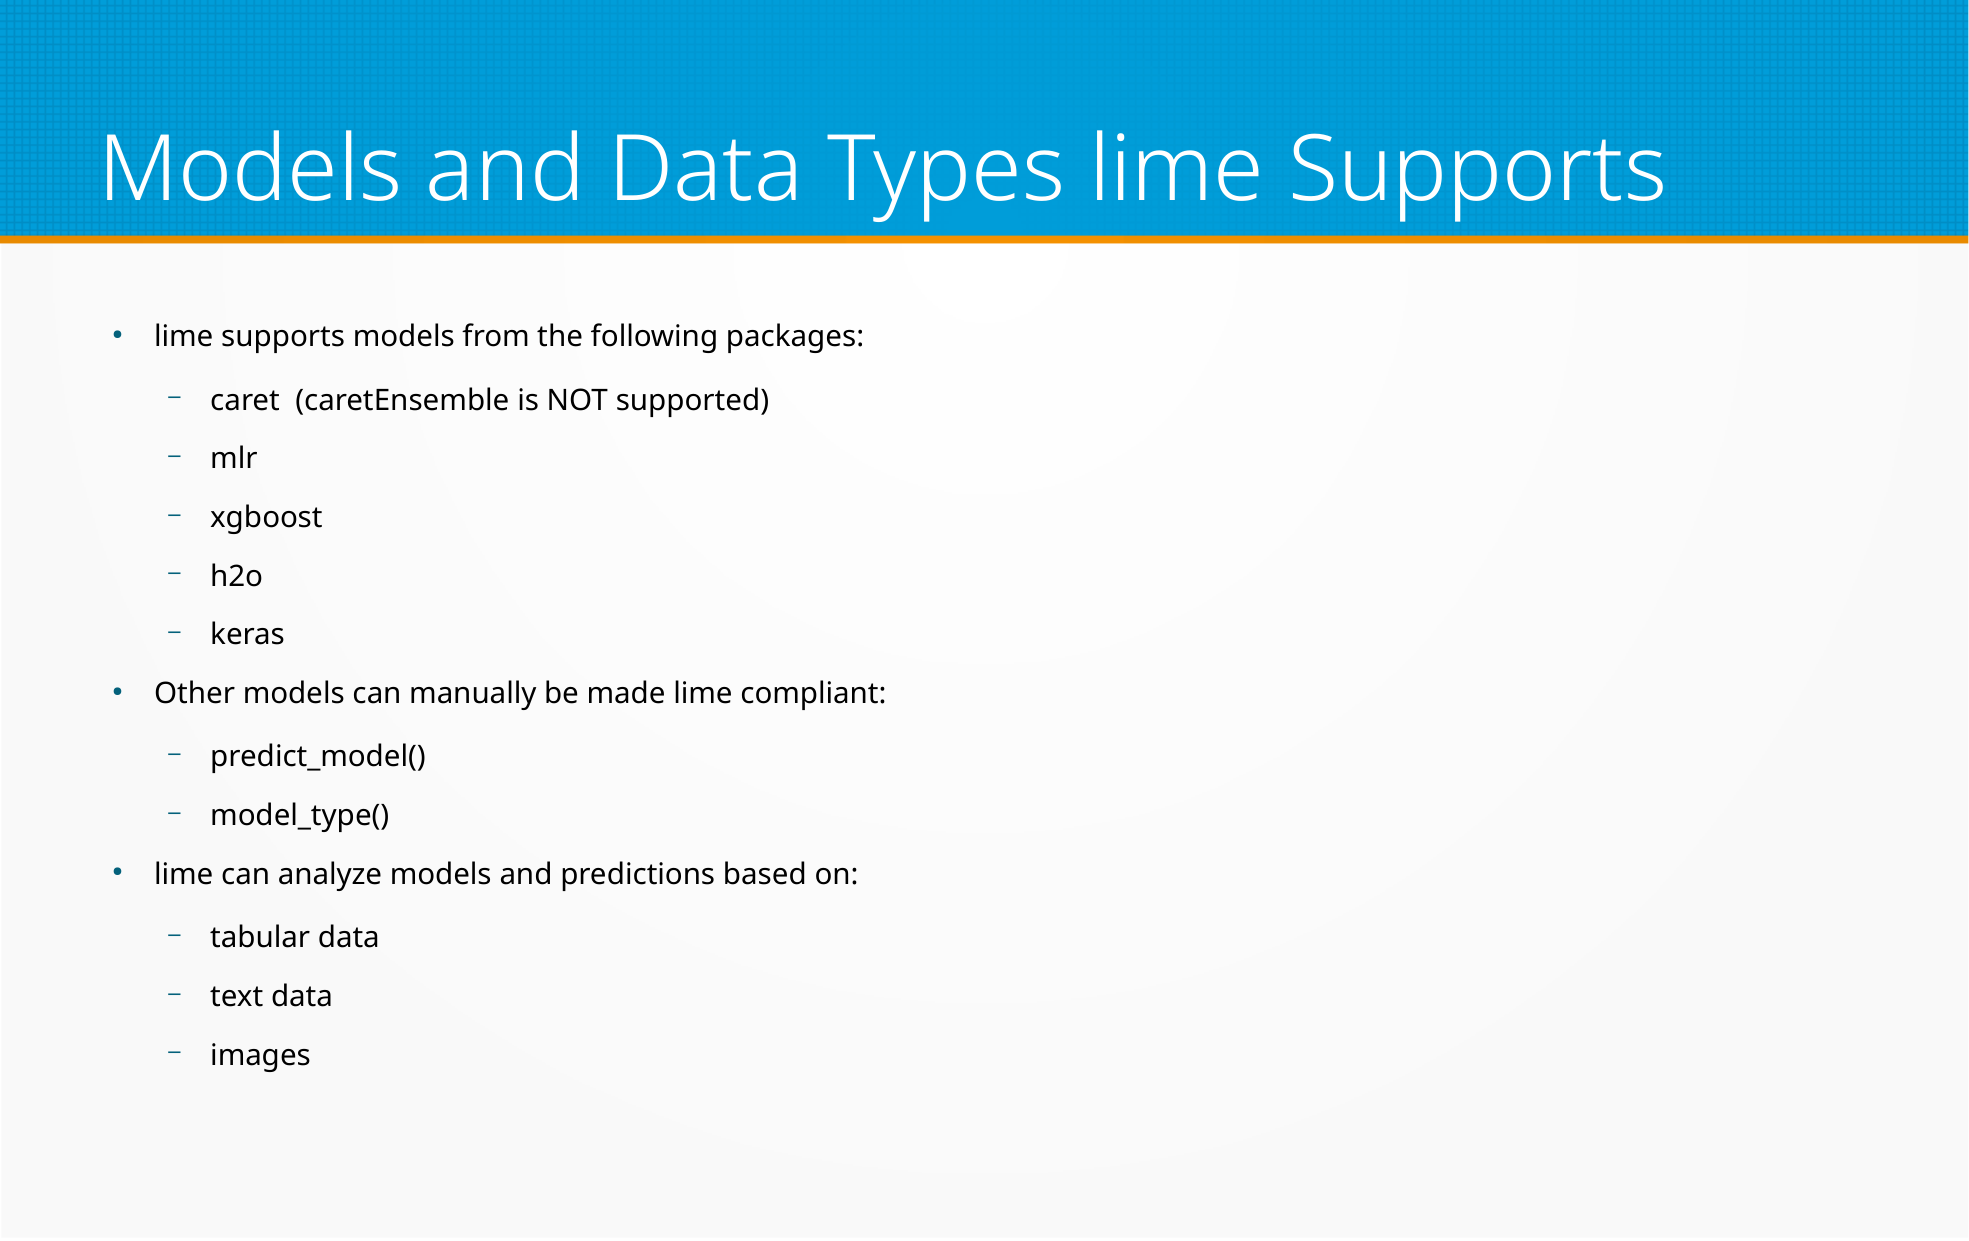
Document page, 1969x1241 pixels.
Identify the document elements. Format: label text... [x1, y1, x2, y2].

list lime supports models from the following packages: caret (caretEnsemble is NOT supported) mlr xgboost h2o keras Other models can manually be made lime compliant: predict_model() model_type() lime can analyze models and predictions based on: tabular data text data images [98, 315, 1861, 1081]
picture [0, 236, 1969, 1241]
title Models and Data Types lime Supports [98, 19, 1870, 227]
